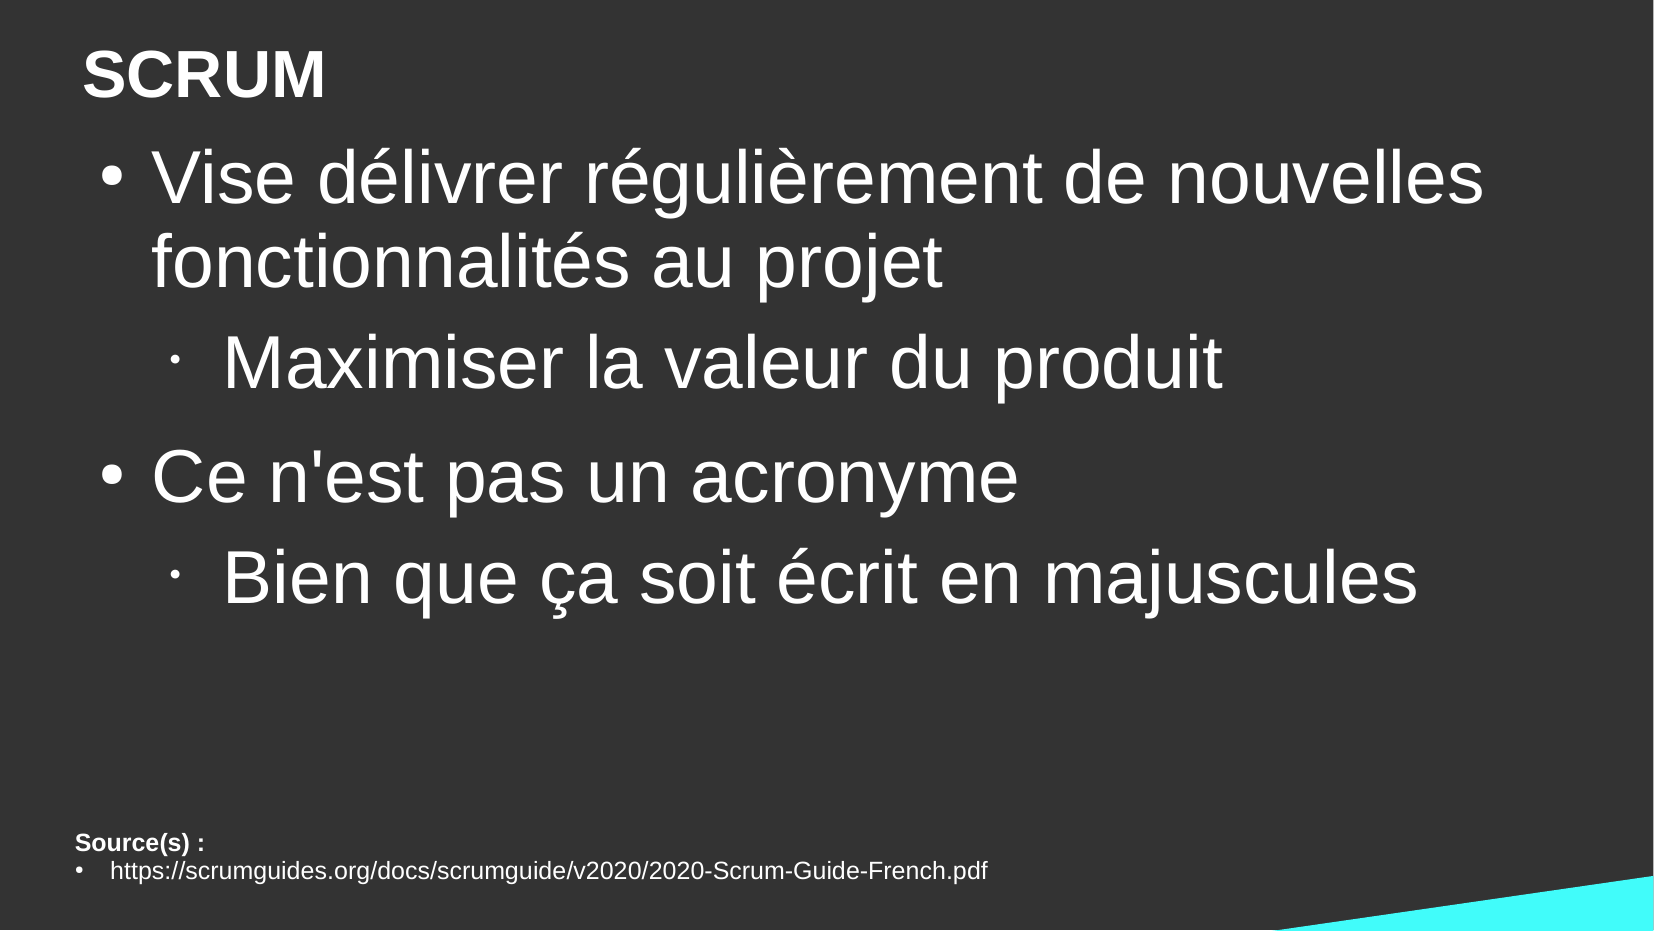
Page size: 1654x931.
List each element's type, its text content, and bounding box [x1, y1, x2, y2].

title SCRUM [82, 37, 1571, 122]
text_box Source(s) : https://scrumguides.org/docs/scrumguide/v2020/2020-Scrum-Guide-French.pdf [60, 821, 1546, 921]
text_box [1271, 875, 1654, 931]
list Vise délivrer régulièrement de nouvelles fonctionnalités au projet Maximiser la valeur du produit Ce n'est pas un acronyme Bien que ça soit écrit en majuscules [80, 135, 1620, 777]
